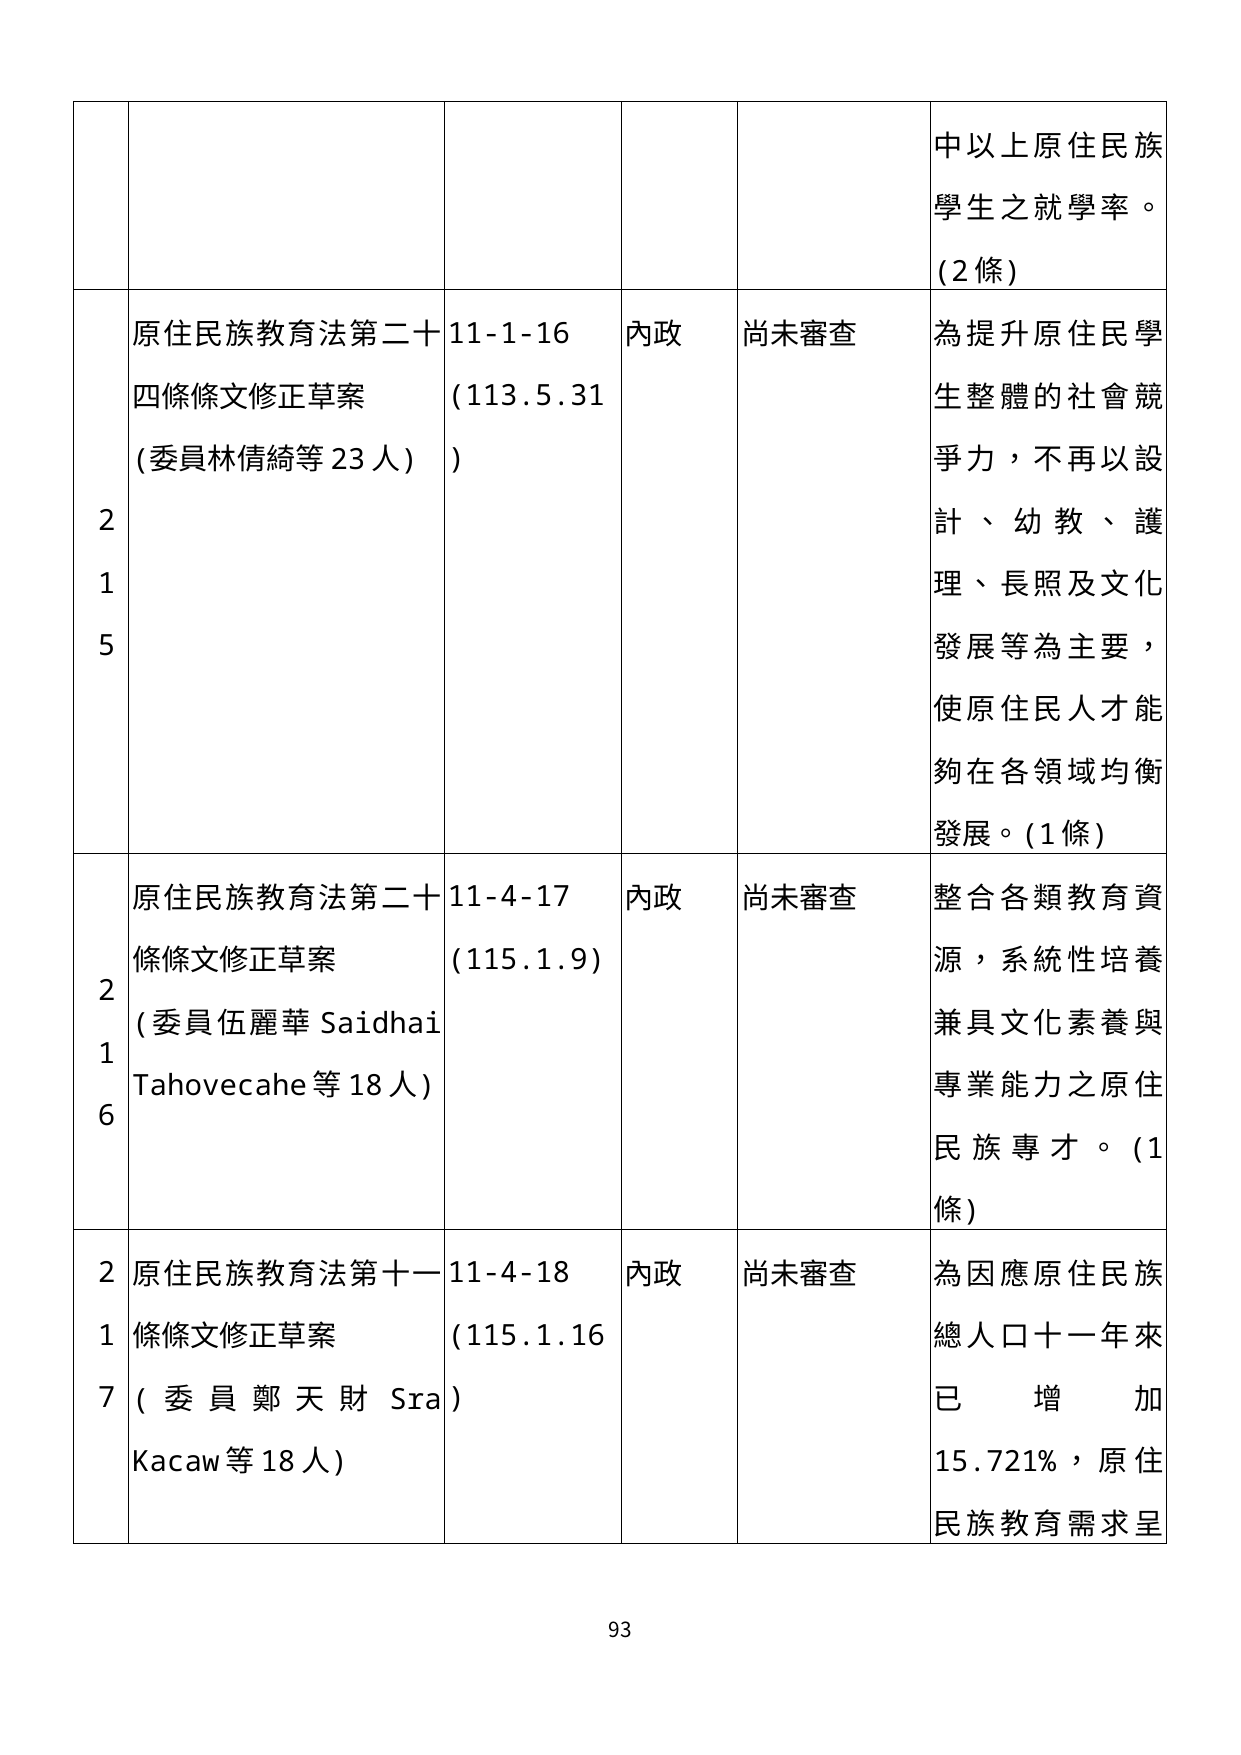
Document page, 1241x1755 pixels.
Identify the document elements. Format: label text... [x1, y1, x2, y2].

table_cell 中以上原住民族學生之就學率。(2條) [931, 102, 1166, 289]
table_cell 11-1-16 (113.5.31) [445, 290, 621, 853]
table_cell [445, 102, 621, 289]
table_cell [622, 102, 737, 289]
table_cell 尚未審查 [738, 1230, 930, 1542]
table_cell 內政 [622, 854, 737, 1229]
table_cell 整合各類教育資源，系統性培養兼具文化素養與專業能力之原住民族專才。(1條) [931, 854, 1166, 1229]
table_cell 內政 [622, 1230, 737, 1542]
table_cell [129, 102, 444, 289]
table_cell [74, 854, 128, 1229]
table_cell 11-4-17 (115.1.9) [445, 854, 621, 1229]
table_cell [74, 290, 128, 853]
table_cell [74, 102, 128, 289]
table_cell [738, 102, 930, 289]
table_cell 為提升原住民學生整體的社會競爭力，不再以設計、幼教、護理、長照及文化發展等為主要，使原住民人才能夠在各領域均衡發展。(1條) [931, 290, 1166, 853]
table_cell 尚未審查 [738, 854, 930, 1229]
table_cell [74, 1230, 128, 1542]
table_cell 原住民族教育法第二十條條文修正草案 (委員伍麗華Saidhai Tahovecahe等18人) [129, 854, 444, 1229]
table_cell 為因應原住民族總人口十一年來已增加15.721%，原住民族教育需求呈 [931, 1230, 1166, 1542]
table_cell 內政 [622, 290, 737, 853]
table_cell 11-4-18 (115.1.16) [445, 1230, 621, 1542]
table_cell 原住民族教育法第十一條條文修正草案 (委員鄭天財Sra Kacaw等18人) [129, 1230, 444, 1542]
table_cell 尚未審查 [738, 290, 930, 853]
table_cell 原住民族教育法第二十四條條文修正草案 (委員林倩綺等23人) [129, 290, 444, 853]
